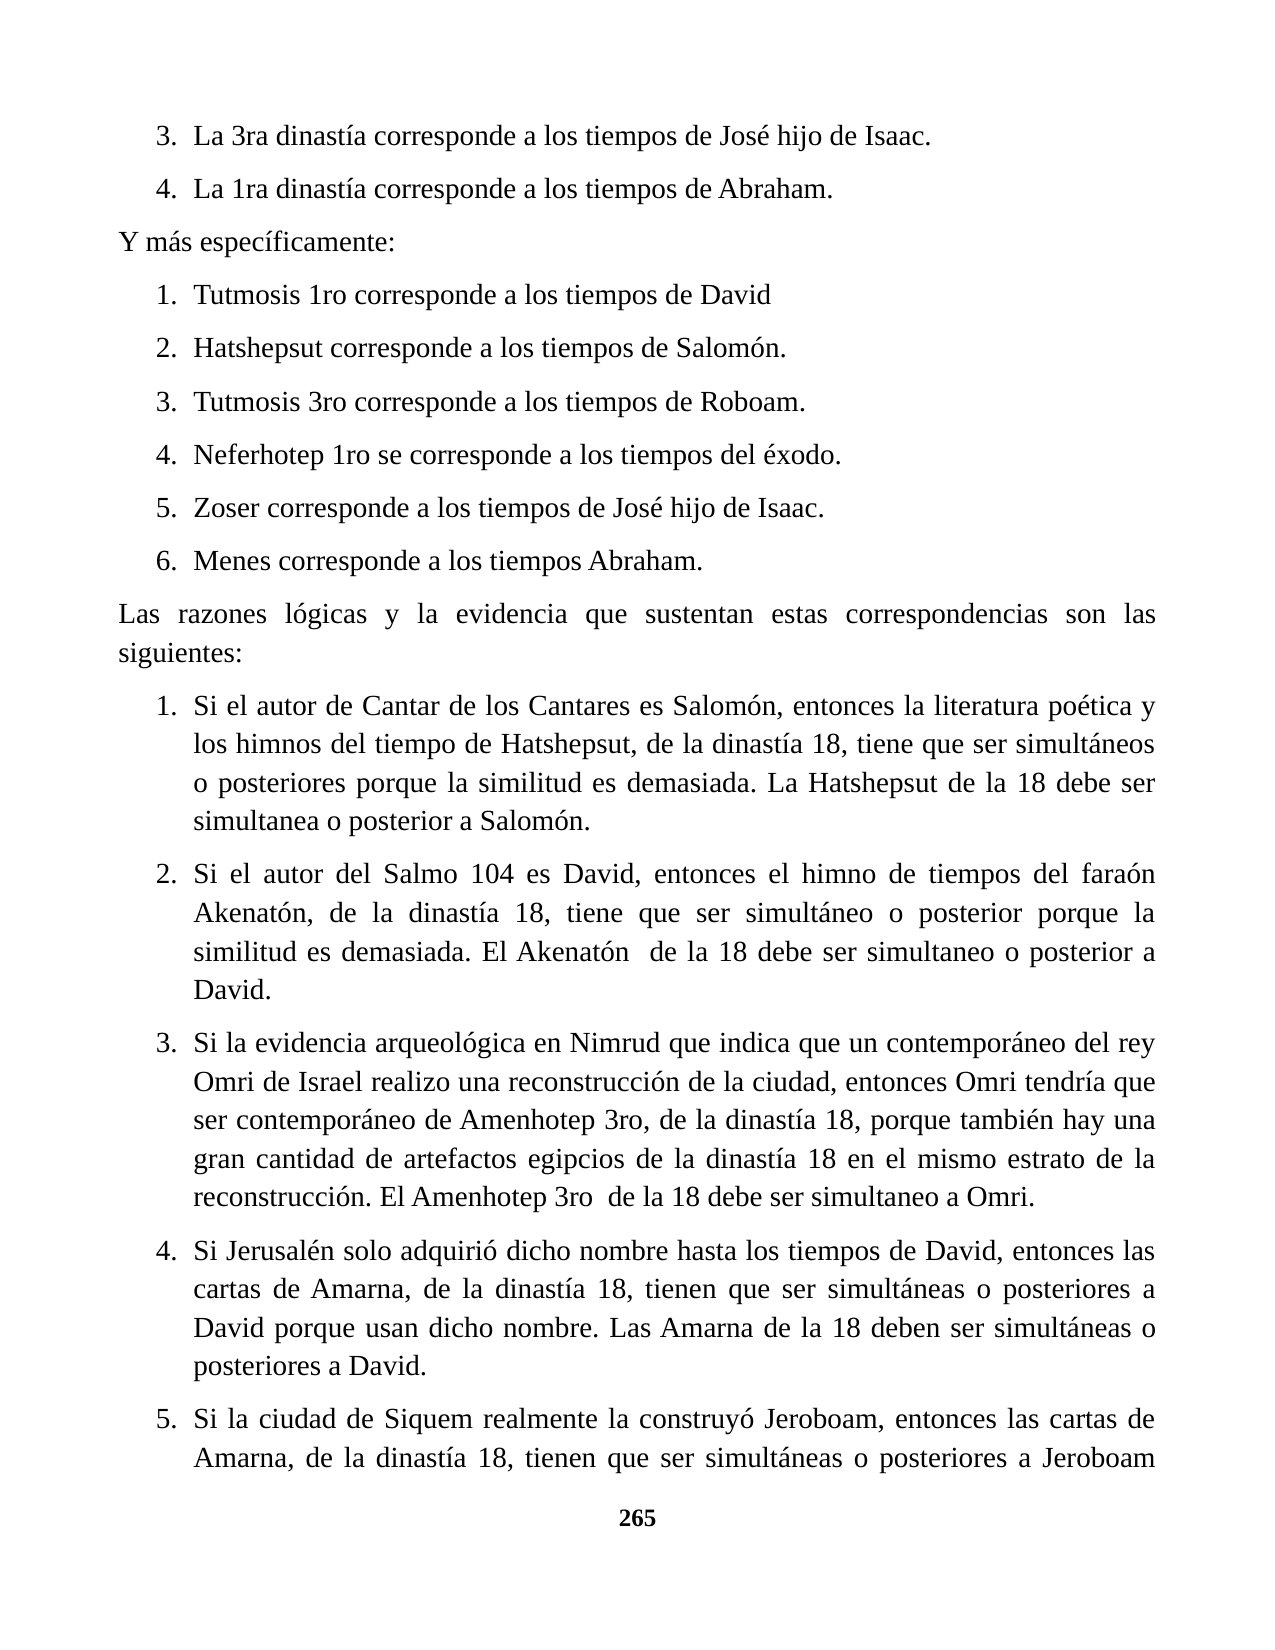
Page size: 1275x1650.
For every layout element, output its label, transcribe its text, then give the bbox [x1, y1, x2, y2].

text Las razones lógicas y la evidencia que sustentan estas correspondencias son las siguientes: [118, 596, 1157, 668]
list Si Jerusalén solo adquirió dicho nombre hasta los tiempos de David, entonces las cartas de Amarna, de la dinastía 18, tienen que ser simultáneas o posteriores a David porque usan dicho nombre. Las Amarna de la 18 deben ser simultáneas o posteriores a David. [156, 1233, 1157, 1382]
list Tutmosis 3ro corresponde a los tiempos de Roboam. [156, 384, 1157, 417]
list Si la evidencia arqueológica en Nimrud que indica que un contemporáneo del rey Omri de Israel realizo una reconstrucción de la ciudad, entonces Omri tendría que ser contemporáneo de Amenhotep 3ro, de la dinastía 18, porque también hay una gran cantidad de artefactos egipcios de la dinastía 18 en el mismo estrato de la reconstrucción. El Amenhotep 3ro de la 18 debe ser simultaneo a Omri. [156, 1025, 1157, 1213]
list Menes corresponde a los tiempos Abraham. [156, 543, 1157, 577]
list Si la ciudad de Siquem realmente la construyó Jeroboam, entonces las cartas de Amarna, de la dinastía 18, tienen que ser simultáneas o posteriores a Jeroboam [156, 1401, 1157, 1473]
list Si el autor del Salmo 104 es David, entonces el himno de tiempos del faraón Akenatón, de la dinastía 18, tiene que ser simultáneo o posterior porque la similitud es demasiada. El Akenatón de la 18 debe ser simultaneo o posterior a David. [156, 857, 1157, 1006]
list Tutmosis 1ro corresponde a los tiempos de David [156, 277, 1157, 311]
list Neferhotep 1ro se corresponde a los tiempos del éxodo. [156, 437, 1157, 470]
list Hatshepsut corresponde a los tiempos de Salomón. [156, 331, 1157, 364]
list Si el autor de Cantar de los Cantares es Salomón, entonces la literatura poética y los himnos del tiempo de Hatshepsut, de la dinastía 18, tiene que ser simultáneos o posteriores porque la similitud es demasiada. La Hatshepsut de la 18 debe ser simultanea o posterior a Salomón. [156, 688, 1157, 837]
list La 3ra dinastía corresponde a los tiempos de José hijo de Isaac. [156, 118, 1157, 152]
list La 1ra dinastía corresponde a los tiempos de Abraham. [156, 171, 1157, 205]
text Y más específicamente: [118, 224, 1157, 258]
list Zoser corresponde a los tiempos de José hijo de Isaac. [156, 490, 1157, 523]
